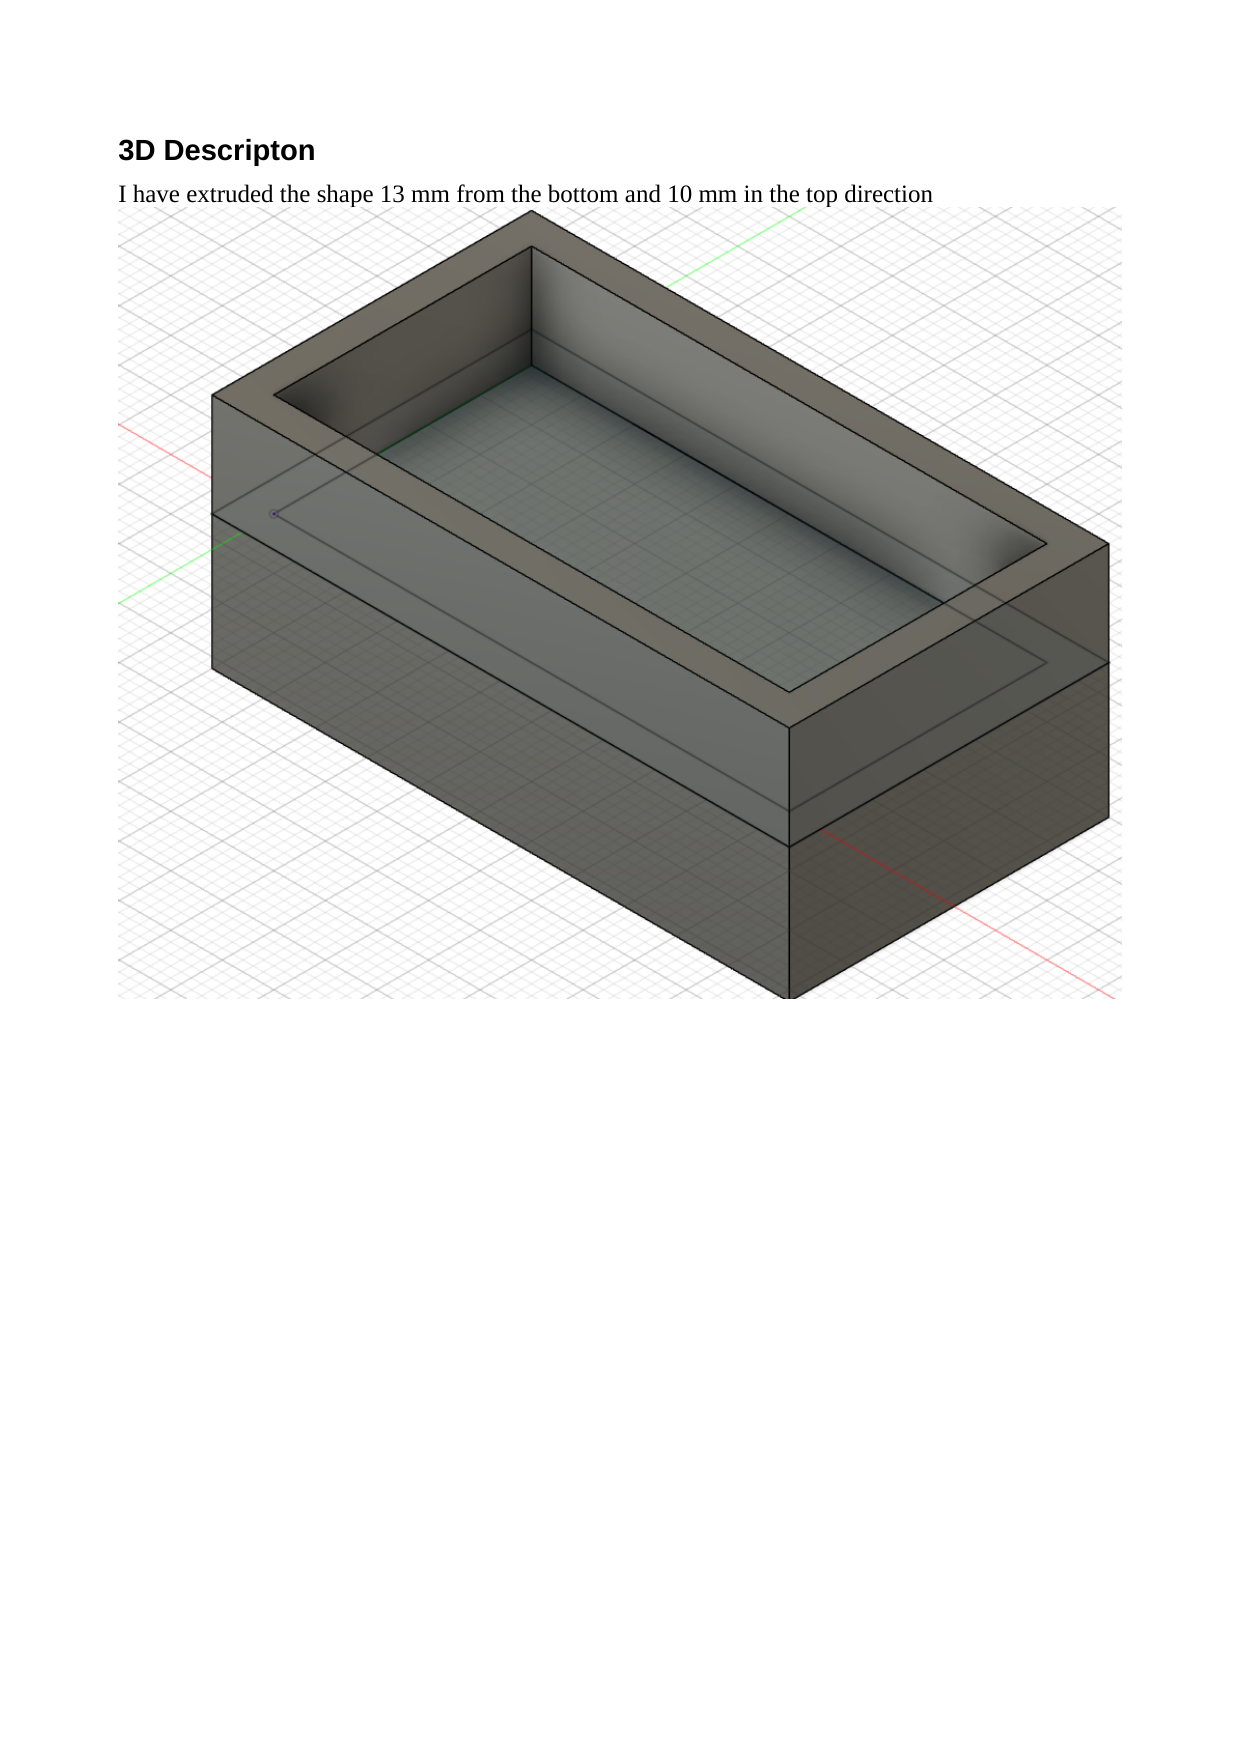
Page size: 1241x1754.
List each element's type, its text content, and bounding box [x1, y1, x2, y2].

picture [118, 207, 1123, 999]
text I have extruded the shape 13 mm from the bottom and 10 mm in the top direction [118, 179, 1122, 207]
subtitle 3D Descripton [118, 133, 1122, 166]
